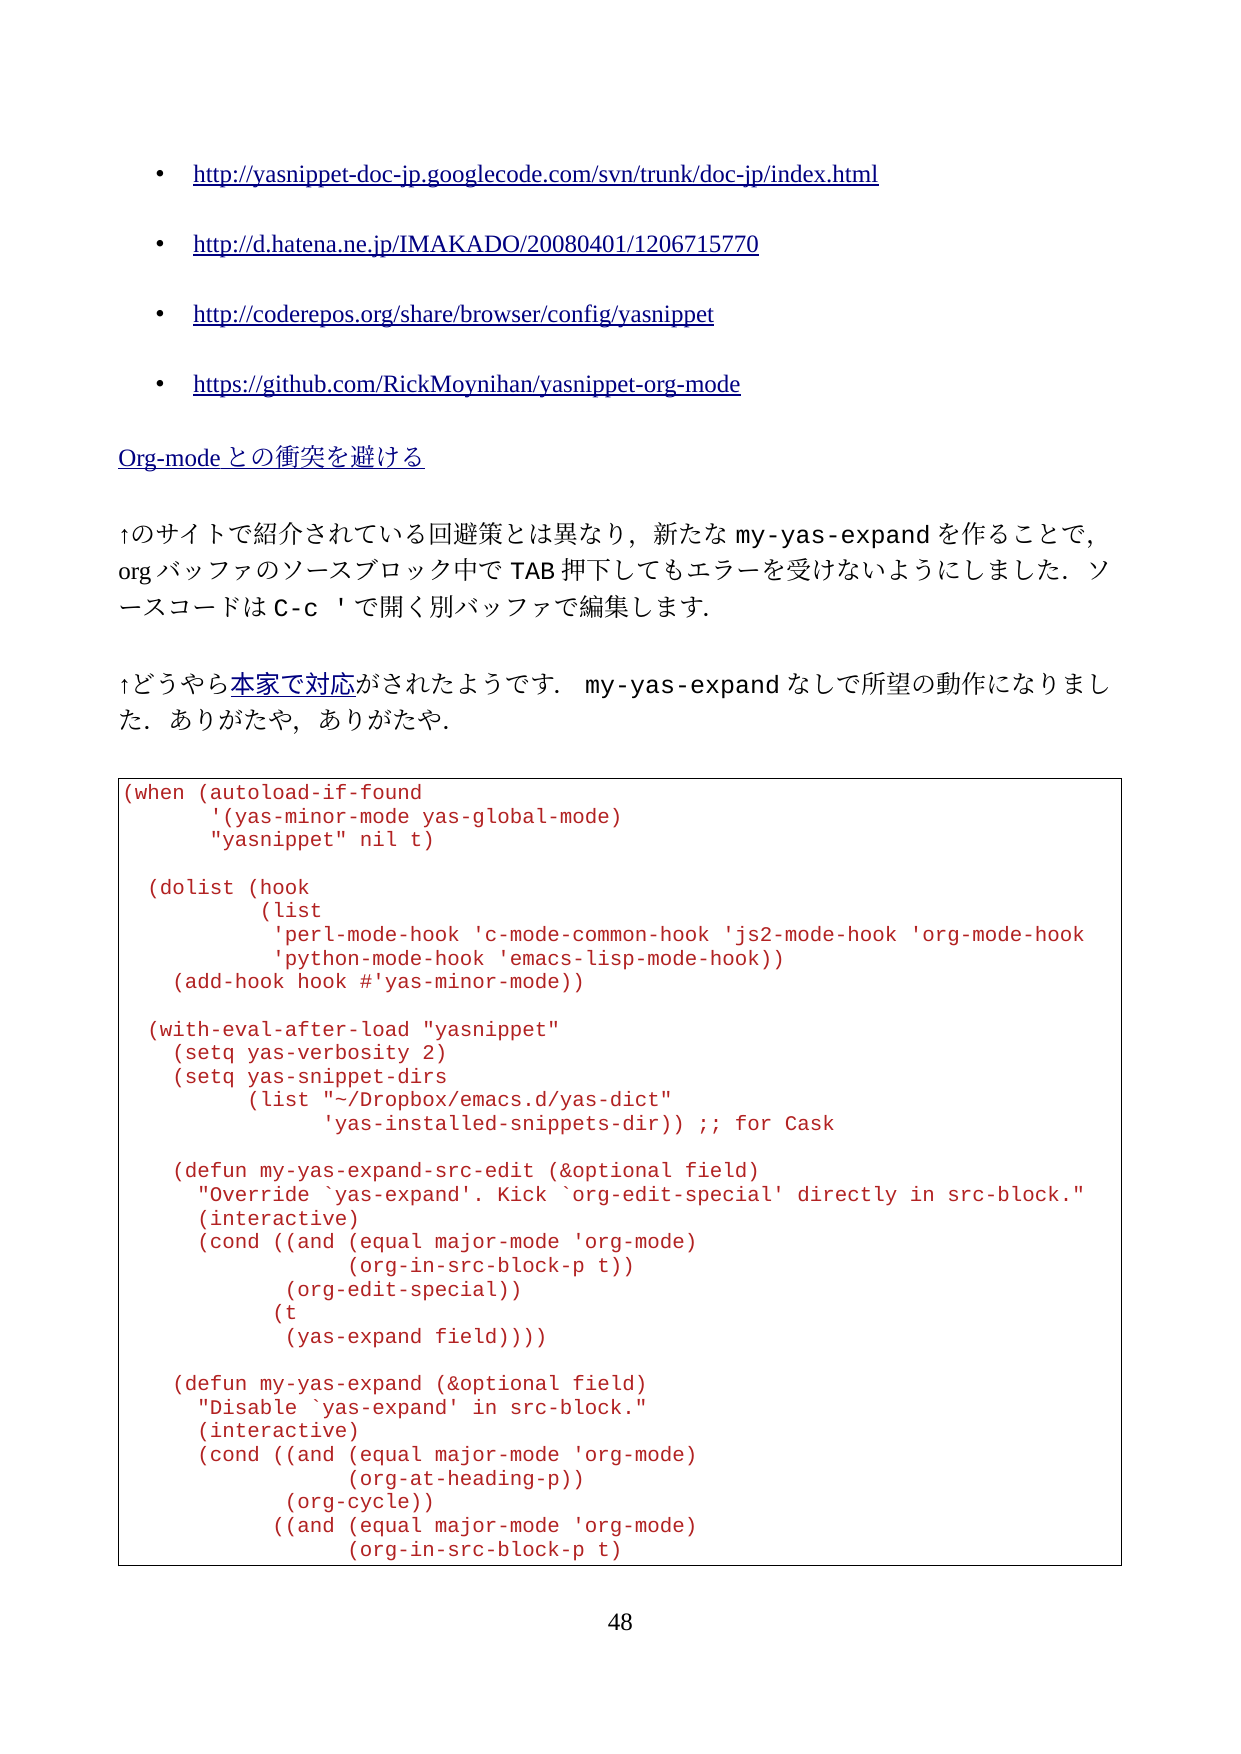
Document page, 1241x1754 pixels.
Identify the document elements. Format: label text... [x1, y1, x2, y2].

text "Disable `yas-expand' in src-block." [119, 1393, 1121, 1417]
text (org-at-heading-p)) [119, 1464, 1121, 1487]
text (org-in-src-block-p t) [119, 1535, 1121, 1565]
text (list [119, 896, 1121, 920]
text "Override `yas-expand'. Kick `org-edit-special' directly in src-block." [119, 1180, 1121, 1204]
text (cond ((and (equal major-mode 'org-mode) [119, 1440, 1121, 1464]
text (setq yas-verbosity 2) [119, 1038, 1121, 1062]
text (setq yas-snippet-dirs [119, 1062, 1121, 1086]
text (interactive) [119, 1204, 1121, 1227]
text (dolist (hook [119, 873, 1121, 896]
list http://yasnippet-doc-jp.googlecode.com/svn/trunk/doc-jp/index.html [156, 159, 1122, 217]
text ((and (equal major-mode 'org-mode) [119, 1511, 1121, 1535]
text (defun my-yas-expand (&optional field) [119, 1369, 1121, 1393]
text (yas-expand field)))) [119, 1322, 1121, 1346]
list http://d.hatena.ne.jp/IMAKADO/20080401/1206715770 [156, 229, 1122, 287]
text (defun my-yas-expand-src-edit (&optional field) [119, 1156, 1121, 1180]
text (org-edit-special)) [119, 1275, 1121, 1298]
text 'perl-mode-hook 'c-mode-common-hook 'js2-mode-hook 'org-mode-hook [119, 920, 1121, 944]
text '(yas-minor-mode yas-global-mode) [119, 802, 1121, 825]
text (interactive) [119, 1417, 1121, 1440]
text 'python-mode-hook 'emacs-lisp-mode-hook)) [119, 944, 1121, 967]
text (add-hook hook #'yas-minor-mode)) [119, 967, 1121, 991]
text ↑どうやら本家で対応がされたようです． my-yas-expand なしで所望の動作になりました．ありがたや，ありがたや． [118, 665, 1122, 766]
list http://coderepos.org/share/browser/config/yasnippet [156, 299, 1122, 357]
text (org-cycle)) [119, 1487, 1121, 1511]
text (cond ((and (equal major-mode 'org-mode) [119, 1227, 1121, 1251]
text (list "~/Dropbox/emacs.d/yas-dict" [119, 1086, 1121, 1109]
list https://github.com/RickMoynihan/yasnippet-org-mode [156, 369, 1122, 427]
text (org-in-src-block-p t)) [119, 1251, 1121, 1275]
text (t [119, 1298, 1121, 1322]
text ↑のサイトで紹介されている回避策とは異なり，新たな my-yas-expand を作ることで，orgバッファのソースブロック中で TAB 押下してもエラーを受けないようにしました．ソースコードは C-c ' で開く別バッファで編集します． [118, 515, 1122, 652]
text 'yas-installed-snippets-dir)) ;; for Cask [119, 1109, 1121, 1133]
text (when (autoload-if-found [119, 779, 1121, 802]
list [156, 118, 1122, 147]
text "yasnippet" nil t) [119, 825, 1121, 849]
text Org-modeとの衝突を避ける [118, 439, 1122, 502]
text (with-eval-after-load "yasnippet" [119, 1014, 1121, 1038]
